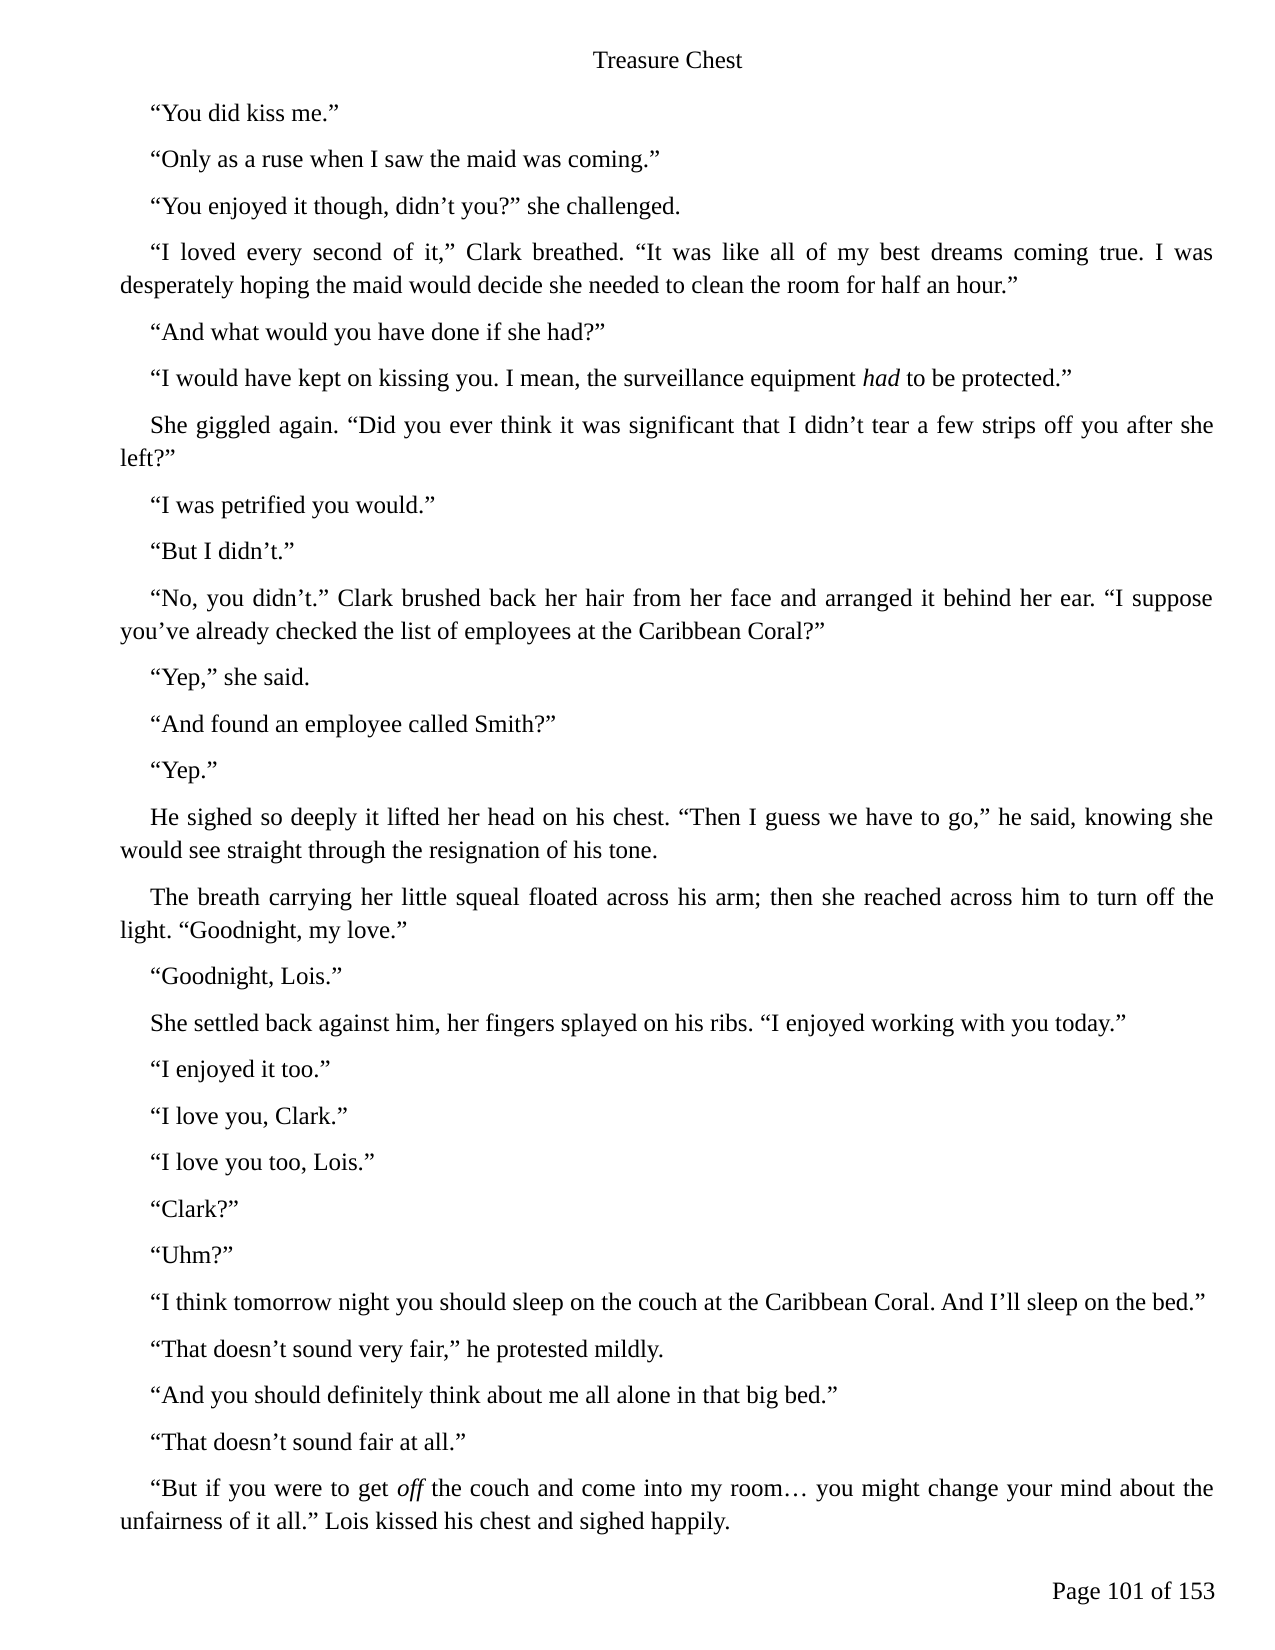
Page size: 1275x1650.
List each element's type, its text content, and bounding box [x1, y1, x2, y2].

text “And what would you have done if she had?” [120, 317, 1215, 346]
text “I loved every second of it,” Clark breathed. “It was like all of my best dreams coming true. I was desperately hoping the maid would decide she needed to clean the room for half an hour.” [120, 237, 1215, 299]
text “That doesn’t sound very fair,” he protested mildly. [120, 1334, 1215, 1362]
text “But if you were to get off the couch and come into my room… you might change your mind about the unfairness of it all.” Lois kissed his chest and sighed happily. [120, 1473, 1215, 1535]
text “I would have kept on kissing you. I mean, the surveillance equipment had to be protected.” [120, 363, 1215, 392]
text “That doesn’t sound fair at all.” [120, 1427, 1215, 1456]
text “I love you, Clark.” [120, 1101, 1215, 1130]
text “Only as a ruse when I saw the maid was coming.” [120, 144, 1215, 173]
text “I love you too, Lois.” [120, 1147, 1215, 1176]
text “Yep.” [120, 756, 1215, 784]
text “Goodnight, Lois.” [120, 961, 1215, 990]
text “I think tomorrow night you should sleep on the couch at the Caribbean Coral. And I’ll sleep on the bed.” [120, 1287, 1215, 1316]
text “Clark?” [120, 1194, 1215, 1223]
text “No, you didn’t.” Clark brushed back her hair from her face and arranged it behind her ear. “I suppose you’ve already checked the list of employees at the Caribbean Coral?” [120, 583, 1215, 644]
text The breath carrying her little squeal floated across his arm; then she reached across him to turn off the light. “Goodnight, my love.” [120, 882, 1215, 943]
text He sighed so deeply it lifted her head on his chest. “Then I guess we have to go,” he said, knowing she would see straight through the resignation of his tone. [120, 802, 1215, 864]
text “Uhm?” [120, 1241, 1215, 1269]
text “You did kiss me.” [120, 98, 1215, 126]
text “And found an employee called Smith?” [120, 709, 1215, 738]
text She settled back against him, her fingers splayed on his ribs. “I enjoyed working with you today.” [120, 1008, 1215, 1037]
text She giggled again. “Did you ever think it was significant that I didn’t tear a few strips off you after she left?” [120, 410, 1215, 472]
text “I enjoyed it too.” [120, 1054, 1215, 1083]
text “And you should definitely think about me all alone in that big bed.” [120, 1380, 1215, 1409]
text “Yep,” she said. [120, 662, 1215, 691]
text “But I didn’t.” [120, 536, 1215, 565]
text “I was petrified you would.” [120, 490, 1215, 518]
text “You enjoyed it though, didn’t you?” she challenged. [120, 191, 1215, 219]
